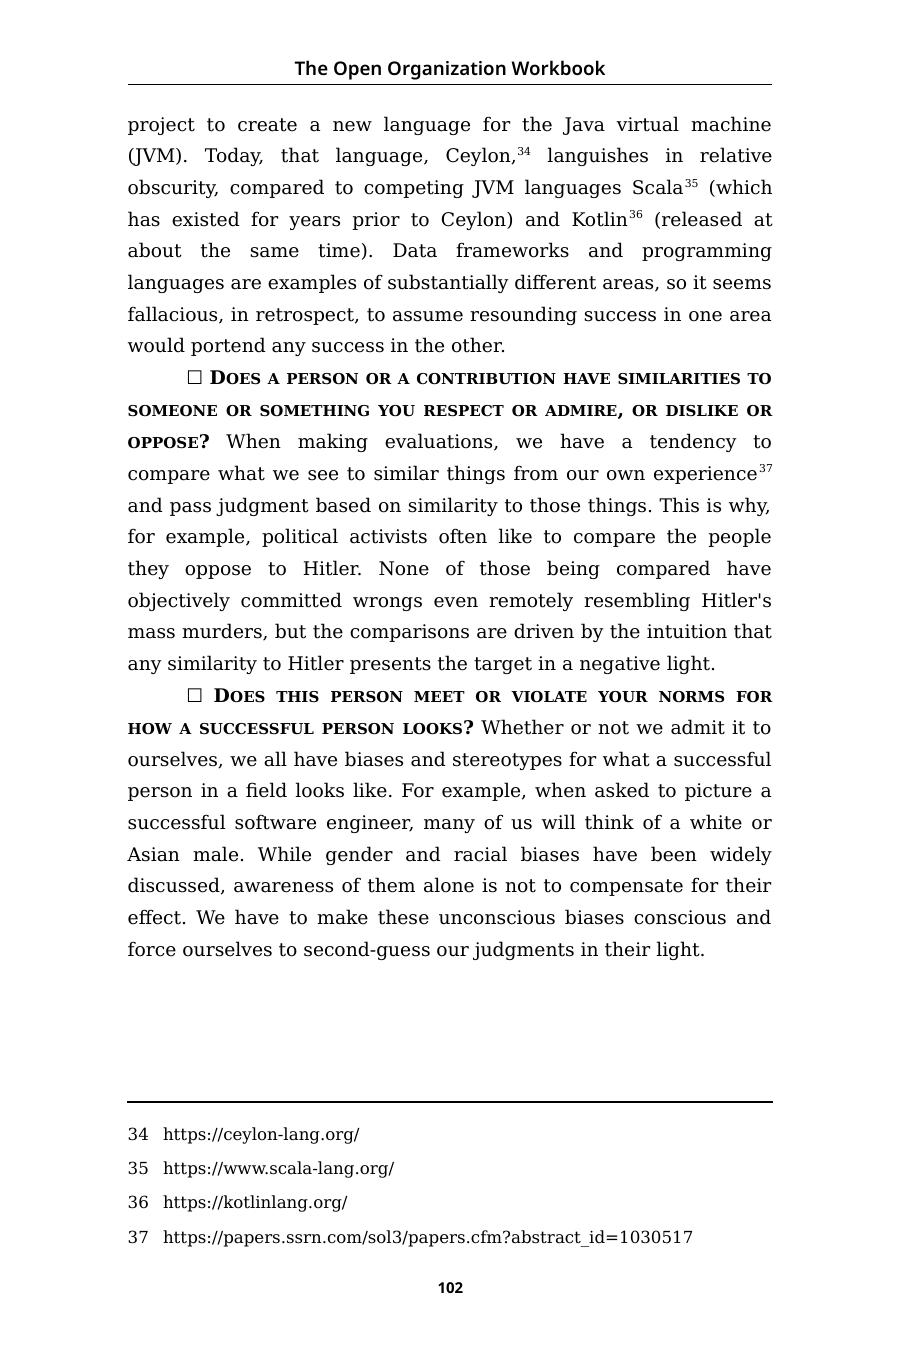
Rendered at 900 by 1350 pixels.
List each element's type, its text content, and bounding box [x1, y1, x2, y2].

text https://kotlinlang.org/ [127, 1193, 772, 1213]
text https://ceylon-lang.org/ [127, 1124, 772, 1144]
text project to create a new language for the Java virtual machine (JVM). Today, that language, Ceylon, languishes in relative obscurity, compared to competing JVM languages Scala (which has existed for years prior to Ceylon) and Kotlin (released at about the same time). Data frameworks and programming languages are examples of substantially different areas, so it seems fallacious, in retrospect, to assume resounding success in one area would portend any success in the other. [127, 114, 772, 357]
text ☐ Does a person or a contribution have similarities to someone or something you respect or admire, or dislike or oppose? When making evaluations, we have a tendency to compare what we see to similar things from our own experience and pass judgment based on similarity to those things. This is why, for example, political activists often like to compare the people they oppose to Hitler. None of those being compared have objectively committed wrongs even remotely resembling Hitler's mass murders, but the comparisons are driven by the intuition that any similarity to Hitler presents the target in a negative light. [127, 367, 772, 675]
text https://www.scala-lang.org/ [127, 1159, 772, 1178]
text ☐ Does this person meet or violate your norms for how a successful person looks? Whether or not we admit it to ourselves, we all have biases and stereotypes for what a successful person in a field looks like. For example, when asked to picture a successful software engineer, many of us will think of a white or Asian male. While gender and racial biases have been widely discussed, awareness of them alone is not to compensate for their effect. We have to make these unconscious biases conscious and force ourselves to second-guess our judgments in their light. [127, 685, 772, 960]
text https://papers.ssrn.com/sol3/papers.cfm?abstract_id=1030517 [127, 1228, 772, 1247]
